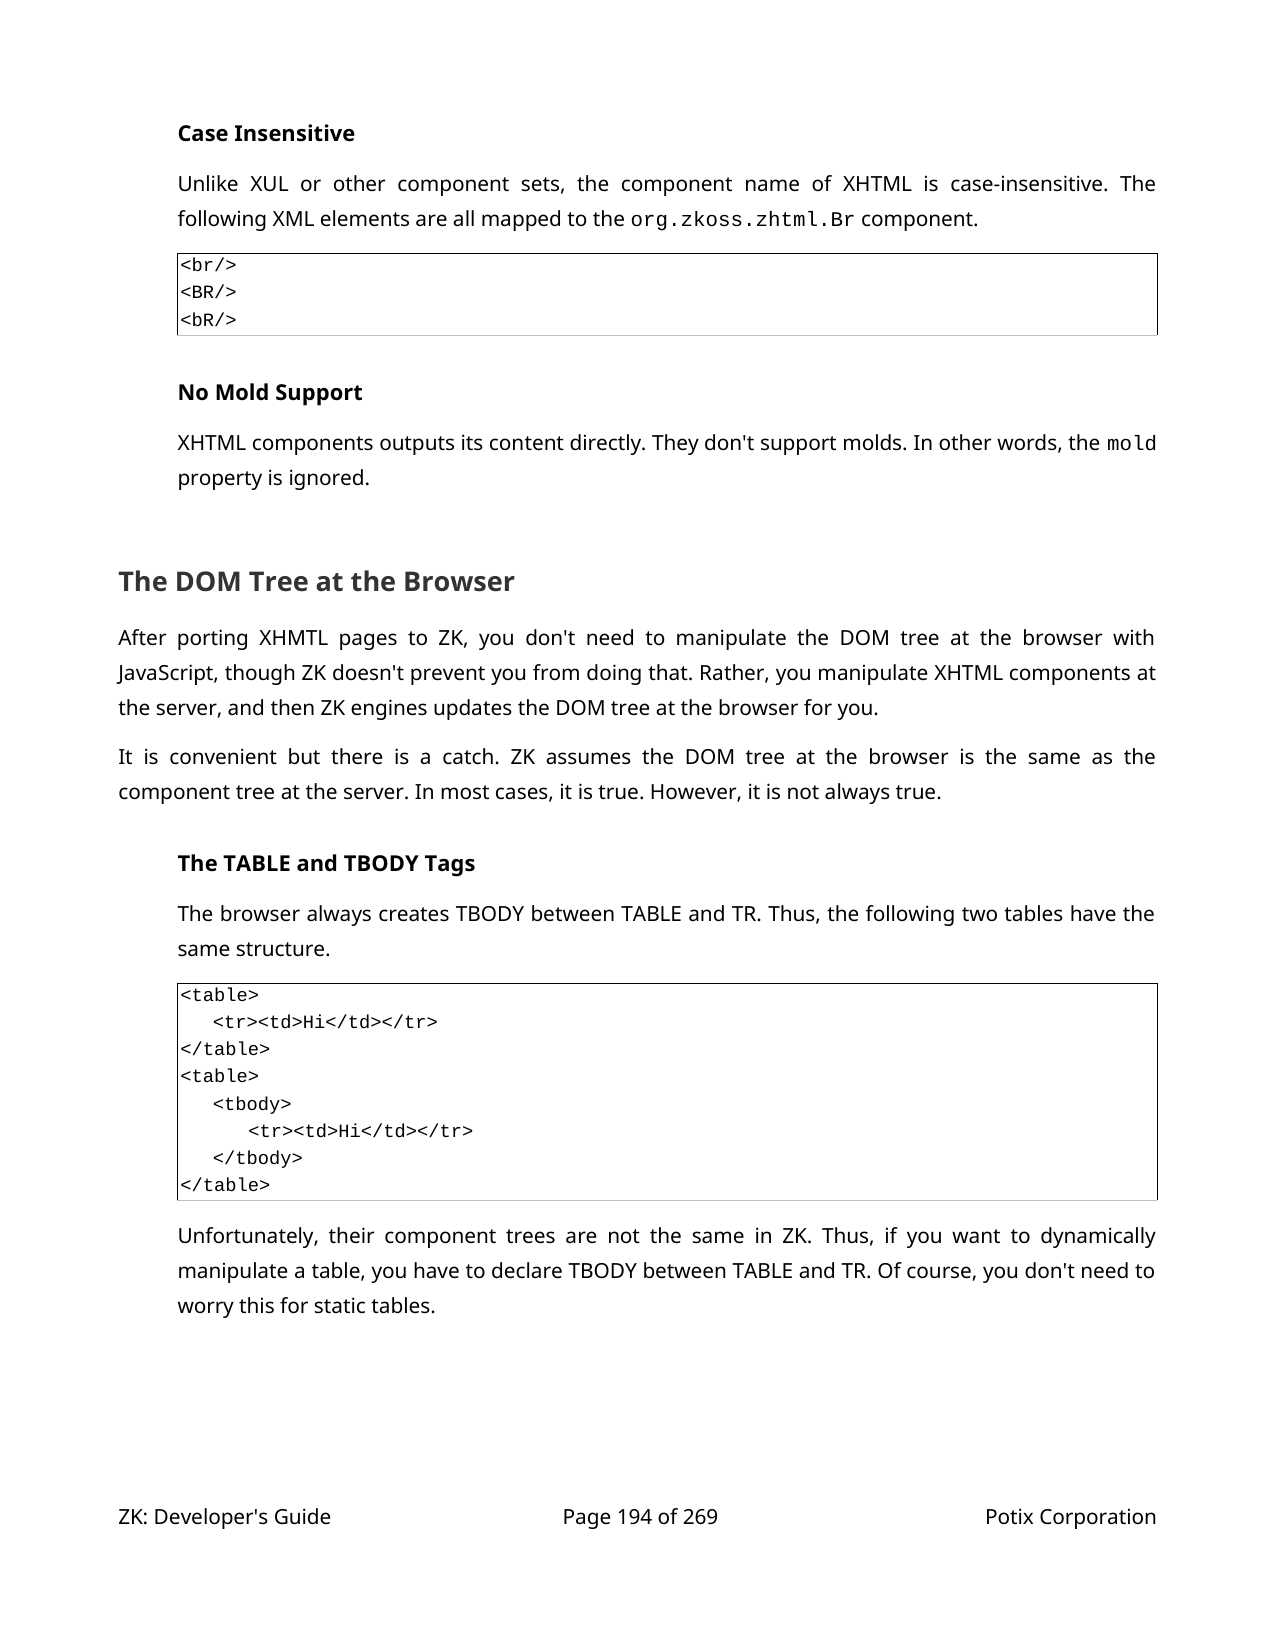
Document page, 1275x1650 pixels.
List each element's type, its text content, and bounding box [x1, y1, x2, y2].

text <BR/> [178, 280, 1157, 304]
text <table> [178, 1064, 1157, 1089]
subtitle Case Insensitive [177, 118, 1157, 148]
text <tr><td>Hi</td></tr> [178, 1010, 1157, 1034]
subtitle No Mold Support [177, 377, 1157, 407]
text </table> [178, 1037, 1157, 1061]
text XHTML components outputs its content directly. They don't support molds. In other words, the mold property is ignored. [177, 428, 1157, 492]
text <tr><td>Hi</td></tr> [178, 1119, 1157, 1143]
text Unlike XUL or other component sets, the component name of XHTML is case-insensitive. The following XML elements are all mapped to the org.zkoss.zhtml.Br component. [177, 169, 1157, 232]
text </table> [178, 1173, 1157, 1200]
text <br/> [178, 254, 1157, 277]
subtitle The DOM Tree at the Browser [118, 562, 1157, 599]
text <bR/> [178, 307, 1157, 335]
text After porting XHMTL pages to ZK, you don't need to manipulate the DOM tree at the browser with JavaScript, though ZK doesn't prevent you from doing that. Rather, you manipulate XHTML components at the server, and then ZK engines updates the DOM tree at the browser for you. [118, 623, 1157, 722]
text The browser always creates TBODY between TABLE and TR. Thus, the following two tables have the same structure. [177, 899, 1157, 962]
subtitle The TABLE and TBODY Tags [177, 848, 1157, 878]
text <table> [178, 984, 1157, 1007]
text </tbody> [178, 1146, 1157, 1170]
text It is convenient but there is a catch. ZK assumes the DOM tree at the browser is the same as the component tree at the server. In most cases, it is true. However, it is not always true. [118, 742, 1157, 806]
text Unfortunately, their component trees are not the same in ZK. Thus, if you want to dynamically manipulate a table, you have to declare TBODY between TABLE and TR. Of course, you don't need to worry this for static tables. [177, 1221, 1157, 1320]
text <tbody> [178, 1092, 1157, 1116]
